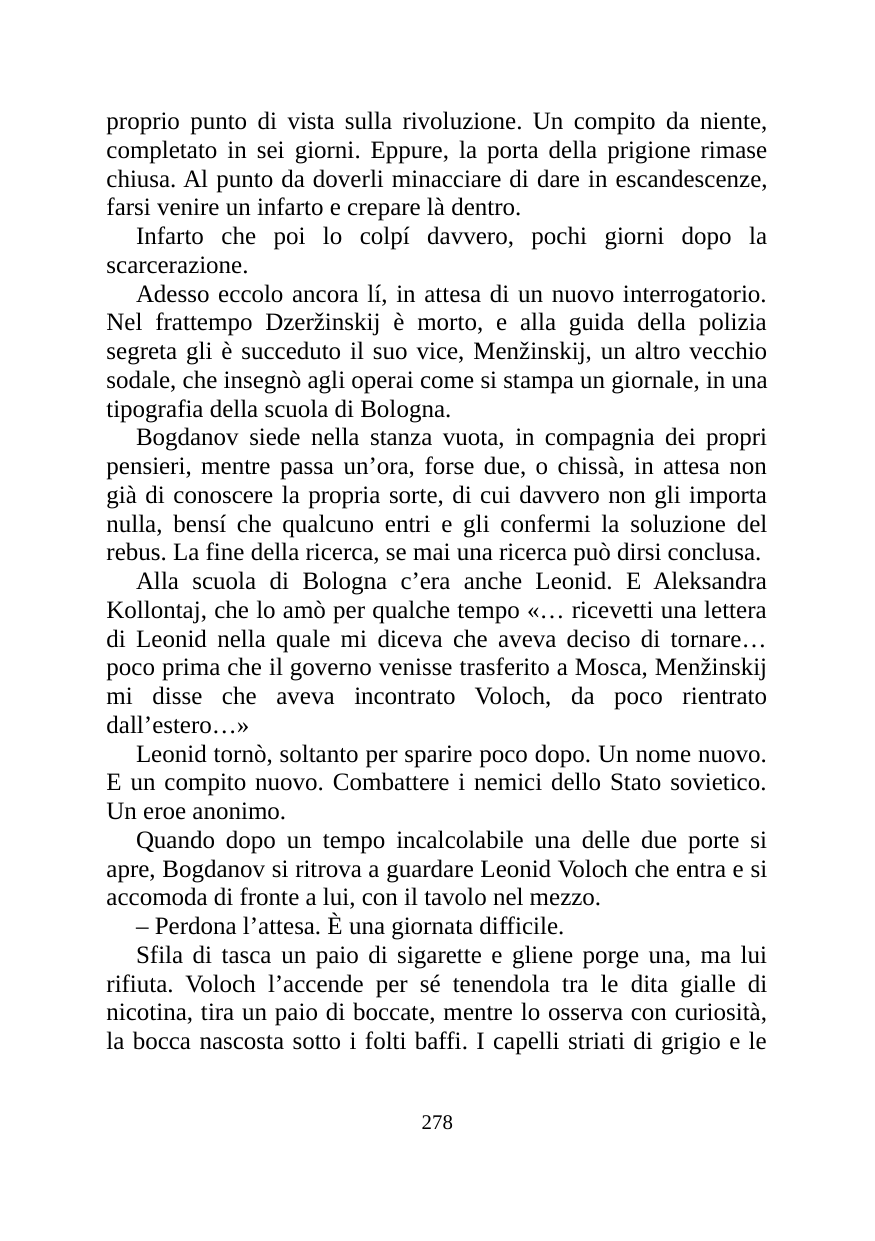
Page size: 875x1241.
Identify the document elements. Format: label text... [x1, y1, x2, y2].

text Sfila di tasca un paio di sigarette e gliene porge una, ma lui rifiuta. Voloch l’accende per sé tenendola tra le dita gialle di nicotina, tira un paio di boccate, mentre lo osserva con curiosità, la bocca nascosta sotto i folti baffi. I capelli striati di grigio e le [106, 940, 768, 1055]
text Leonid tornò, soltanto per sparire poco dopo. Un nome nuovo. E un compito nuovo. Combattere i nemici dello Stato sovietico. Un eroe anonimo. [106, 739, 768, 825]
text Quando dopo un tempo incalcolabile una delle due porte si apre, Bogdanov si ritrova a guardare Leonid Voloch che entra e si accomoda di fronte a lui, con il tavolo nel mezzo. [106, 825, 768, 911]
text Adesso eccolo ancora lí, in attesa di un nuovo interrogatorio. Nel frattempo Dzeržinskij è morto, e alla guida della polizia segreta gli è succeduto il suo vice, Menžinskij, un altro vecchio sodale, che insegnò agli operai come si stampa un giornale, in una tipografia della scuola di Bologna. [106, 279, 768, 422]
text Infarto che poi lo colpí davvero, pochi giorni dopo la scarcerazione. [106, 221, 768, 279]
text proprio punto di vista sulla rivoluzione. Un compito da niente, completato in sei giorni. Eppure, la porta della prigione rimase chiusa. Al punto da doverli minacciare di dare in escandescenze, farsi venire un infarto e crepare là dentro. [106, 106, 768, 221]
text Bogdanov siede nella stanza vuota, in compagnia dei propri pensieri, mentre passa un’ora, forse due, o chissà, in attesa non già di conoscere la propria sorte, di cui davvero non gli importa nulla, bensí che qualcuno entri e gli confermi la soluzione del rebus. La fine della ricerca, se mai una ricerca può dirsi conclusa. [106, 422, 768, 566]
text – Perdona l’attesa. È una giornata difficile. [106, 911, 768, 940]
text Alla scuola di Bologna c’era anche Leonid. E Aleksandra Kollontaj, che lo amò per qualche tempo «… ricevetti una lettera di Leonid nella quale mi diceva che aveva deciso di tornare… poco prima che il governo venisse trasferito a Mosca, Menžinskij mi disse che aveva incontrato Voloch, da poco rientrato dall’estero…» [106, 566, 768, 739]
